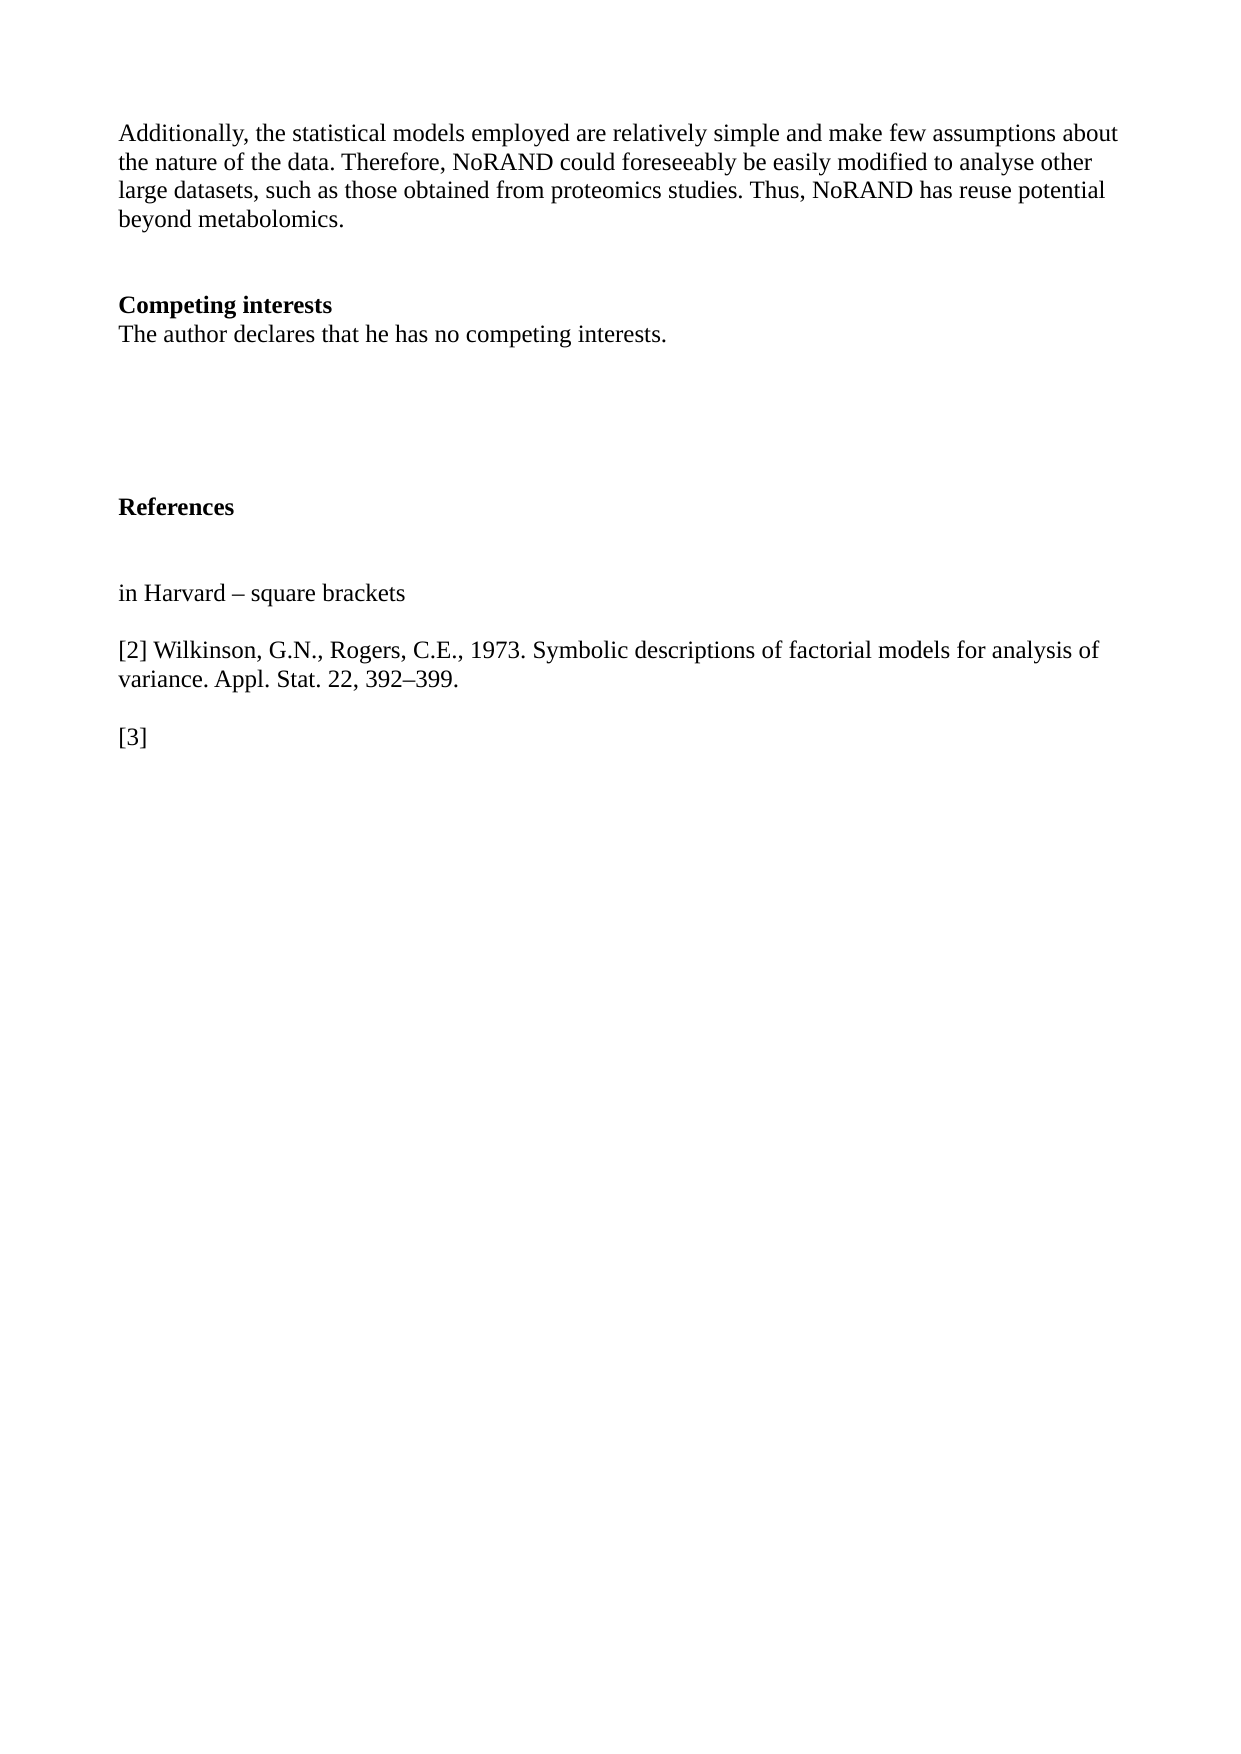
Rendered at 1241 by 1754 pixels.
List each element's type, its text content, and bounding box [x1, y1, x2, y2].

text [2] Wilkinson, G.N., Rogers, C.E., 1973. Symbolic descriptions of factorial models for analysis of variance. Appl. Stat. 22, 392–399. [118, 636, 1122, 693]
text Competing interests [118, 291, 1122, 319]
text Additionally, the statistical models employed are relatively simple and make few assumptions about the nature of the data. Therefore, NoRAND could foreseeably be easily modified to analyse other large datasets, such as those obtained from proteomics studies. Thus, NoRAND has reuse potential beyond metabolomics. [118, 118, 1122, 233]
text [3] [118, 722, 1122, 751]
text The author declares that he has no competing interests. [118, 319, 1122, 348]
text References [118, 492, 1122, 521]
text in Harvard – square brackets [118, 578, 1122, 607]
